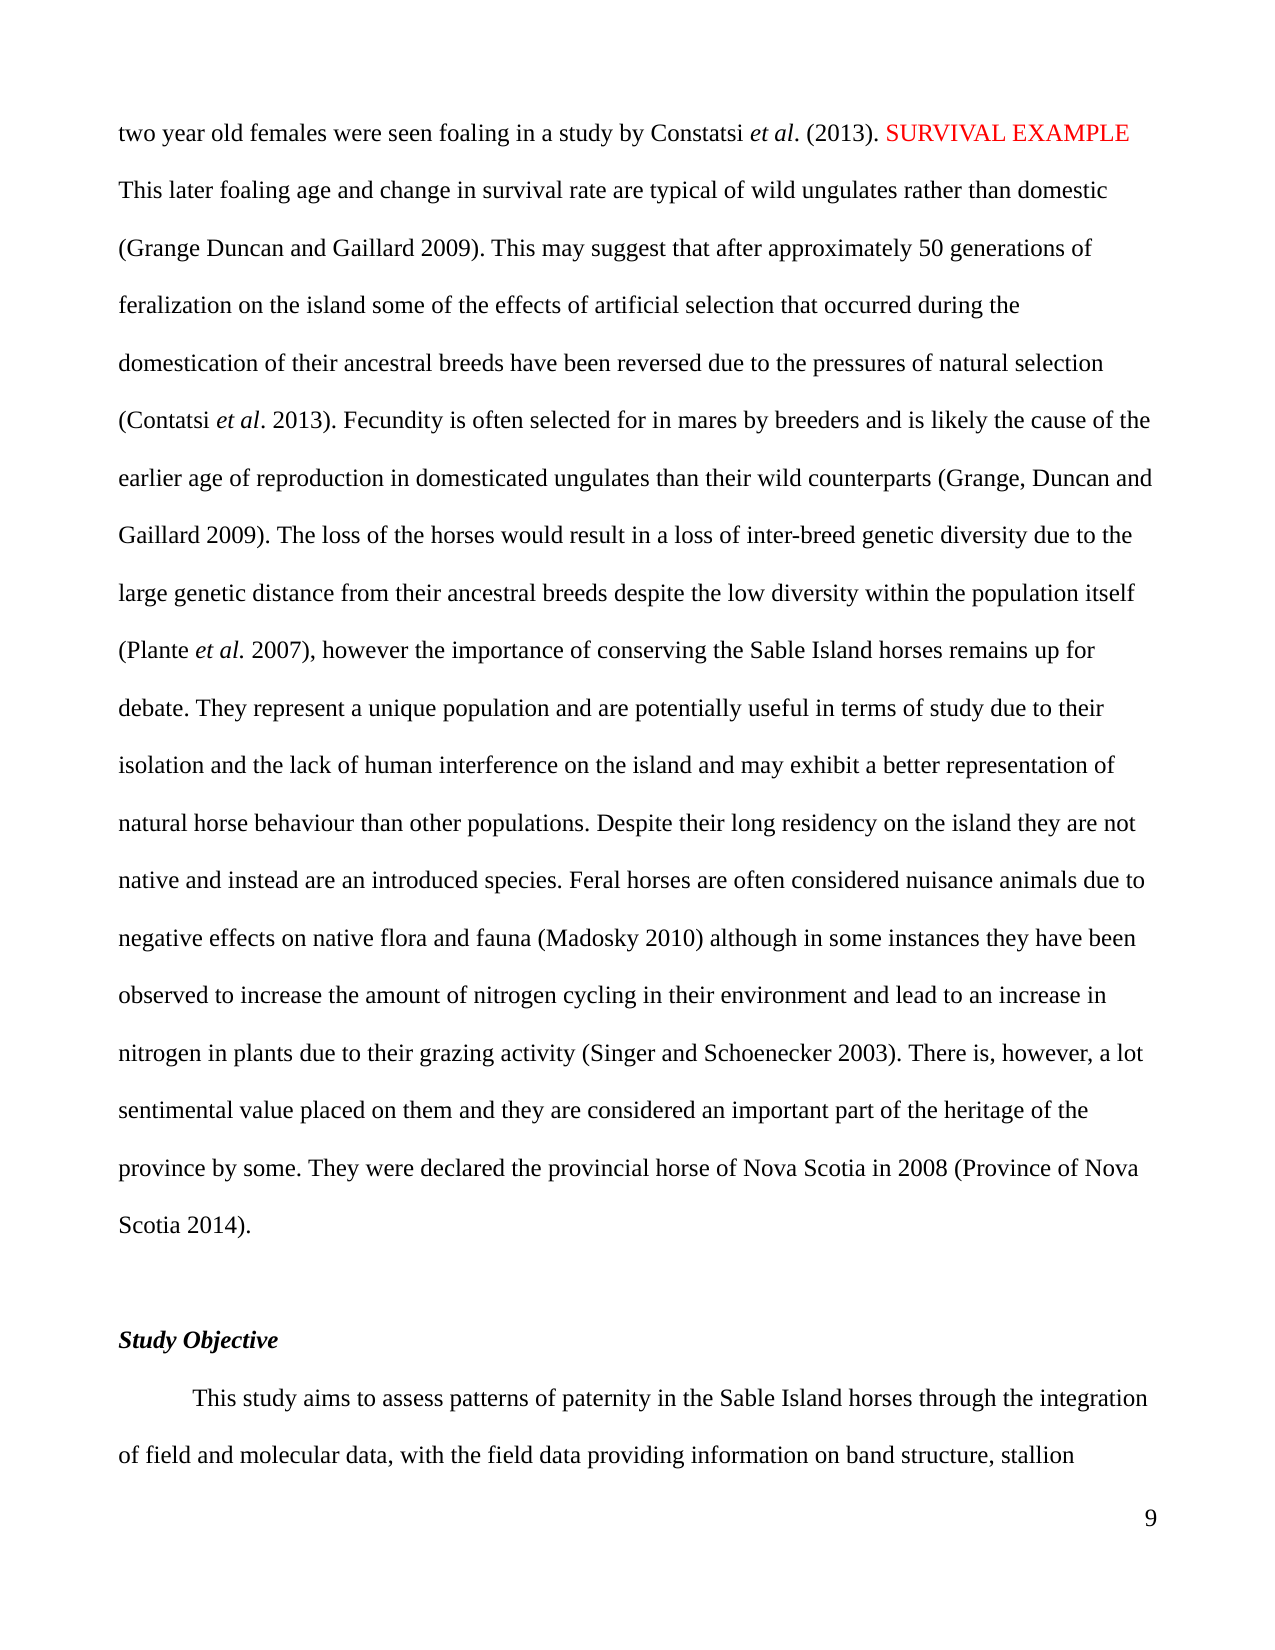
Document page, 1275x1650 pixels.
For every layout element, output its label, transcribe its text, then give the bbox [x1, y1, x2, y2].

text Study Objective [118, 1326, 1157, 1354]
text This study aims to assess patterns of paternity in the Sable Island horses through the integration of field and molecular data, with the field data providing information on band structure, stallion [118, 1383, 1157, 1469]
text two year old females were seen foaling in a study by Constatsi et al. (2013). SURVIVAL EXAMPLE This later foaling age and change in survival rate are typical of wild ungulates rather than domestic (Grange Duncan and Gaillard 2009). This may suggest that after approximately 50 generations of feralization on the island some of the effects of artificial selection that occurred during the domestication of their ancestral breeds have been reversed due to the pressures of natural selection (Contatsi et al. 2013). Fecundity is often selected for in mares by breeders and is likely the cause of the earlier age of reproduction in domesticated ungulates than their wild counterparts (Grange, Duncan and Gaillard 2009). The loss of the horses would result in a loss of inter-breed genetic diversity due to the large genetic distance from their ancestral breeds despite the low diversity within the population itself (Plante et al. 2007), however the importance of conserving the Sable Island horses remains up for debate. They represent a unique population and are potentially useful in terms of study due to their isolation and the lack of human interference on the island and may exhibit a better representation of natural horse behaviour than other populations. Despite their long residency on the island they are not native and instead are an introduced species. Feral horses are often considered nuisance animals due to negative effects on native flora and fauna (Madosky 2010) although in some instances they have been observed to increase the amount of nitrogen cycling in their environment and lead to an increase in nitrogen in plants due to their grazing activity (Singer and Schoenecker 2003). There is, however, a lot sentimental value placed on them and they are considered an important part of the heritage of the province by some. They were declared the provincial horse of Nova Scotia in 2008 (Province of Nova Scotia 2014). [118, 118, 1157, 1239]
